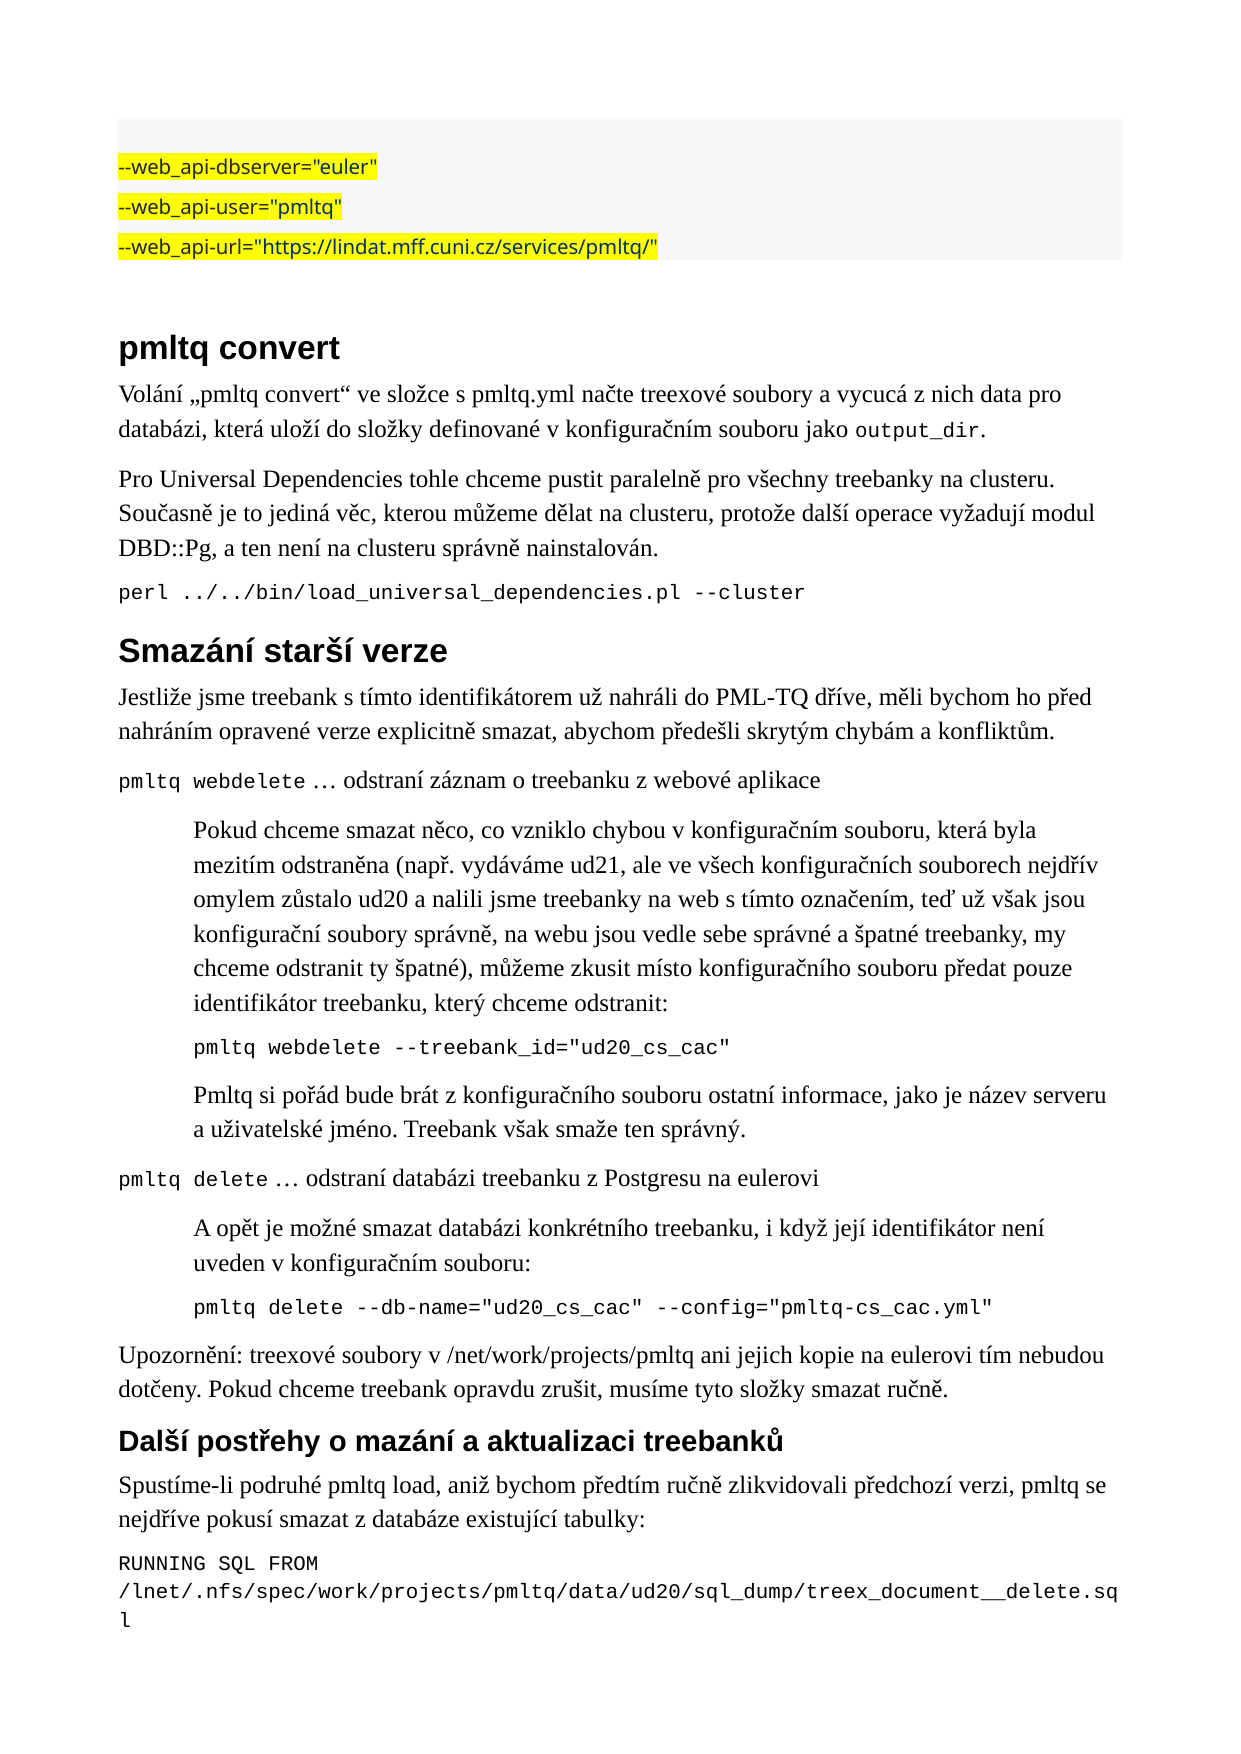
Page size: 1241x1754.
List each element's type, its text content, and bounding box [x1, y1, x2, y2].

text pmltq webdelete --treebank_id="ud20_cs_cac" [193, 1037, 1122, 1061]
text Upozornění: treexové soubory v /net/work/projects/pmltq ani jejich kopie na eulerovi tím nebudou dotčeny. Pokud chceme treebank opravdu zrušit, musíme tyto složky smazat ručně. [118, 1340, 1122, 1403]
text RUNNING SQL FROM /lnet/.nfs/spec/work/projects/pmltq/data/ud20/sql_dump/treex_document__delete.sql [118, 1553, 1122, 1633]
text Pokud chceme smazat něco, co vzniklo chybou v konfiguračním souboru, která byla mezitím odstraněna (např. vydáváme ud21, ale ve všech konfiguračních souborech nejdřív omylem zůstalo ud20 a nalili jsme treebanky na web s tímto označením, teď už však jsou konfigurační soubory správně, na webu jsou vedle sebe správné a špatné treebanky, my chceme odstranit ty špatné), můžeme zkusit místo konfiguračního souboru předat pouze identifikátor treebanku, který chceme odstranit: [193, 816, 1122, 1017]
text --web_api-user="pmltq" [118, 192, 1122, 220]
subtitle Další postřehy o mazání a aktualizaci treebanků [118, 1423, 1122, 1457]
subtitle pmltq convert [118, 328, 1122, 367]
text --web_api-url="https://lindat.mff.cuni.cz/services/pmltq/" [118, 233, 1122, 260]
text Pro Universal Dependencies tohle chceme pustit paralelně pro všechny treebanky na clusteru. Současně je to jediná věc, kterou můžeme dělat na clusteru, protože další operace vyžadují modul DBD::Pg, a ten není na clusteru správně nainstalován. [118, 464, 1122, 561]
text pmltq delete … odstraní databázi treebanku z Postgresu na eulerovi [118, 1163, 1122, 1193]
text Jestliže jsme treebank s tímto identifikátorem už nahráli do PML-TQ dříve, měli bychom ho před nahráním opravené verze explicitně smazat, abychom předešli skrytým chybám a konfliktům. [118, 682, 1122, 745]
text Spustíme-li podruhé pmltq load, aniž bychom předtím ručně zlikvidovali předchozí verzi, pmltq se nejdříve pokusí smazat z databáze existující tabulky: [118, 1470, 1122, 1533]
text pmltq delete --db-name="ud20_cs_cac" --config="pmltq-cs_cac.yml" [193, 1297, 1122, 1321]
text A opět je možné smazat databázi konkrétního treebanku, i když její identifikátor není uveden v konfiguračním souboru: [193, 1213, 1122, 1277]
text pmltq webdelete … odstraní záznam o treebanku z webové aplikace [118, 766, 1122, 795]
text Pmltq si pořád bude brát z konfiguračního souboru ostatní informace, jako je název serveru a uživatelské jméno. Treebank však smaže ten správný. [193, 1080, 1122, 1143]
text perl ../../bin/load_universal_dependencies.pl --cluster [118, 582, 1122, 605]
text --web_api-dbserver="euler" [118, 152, 1122, 180]
text Volání „pmltq convert“ ve složce s pmltq.yml načte treexové soubory a vycucá z nich data pro databázi, která uloží do složky definované v konfiguračním souboru jako output_dir. [118, 379, 1122, 443]
subtitle Smazání starší verze [118, 631, 1122, 669]
